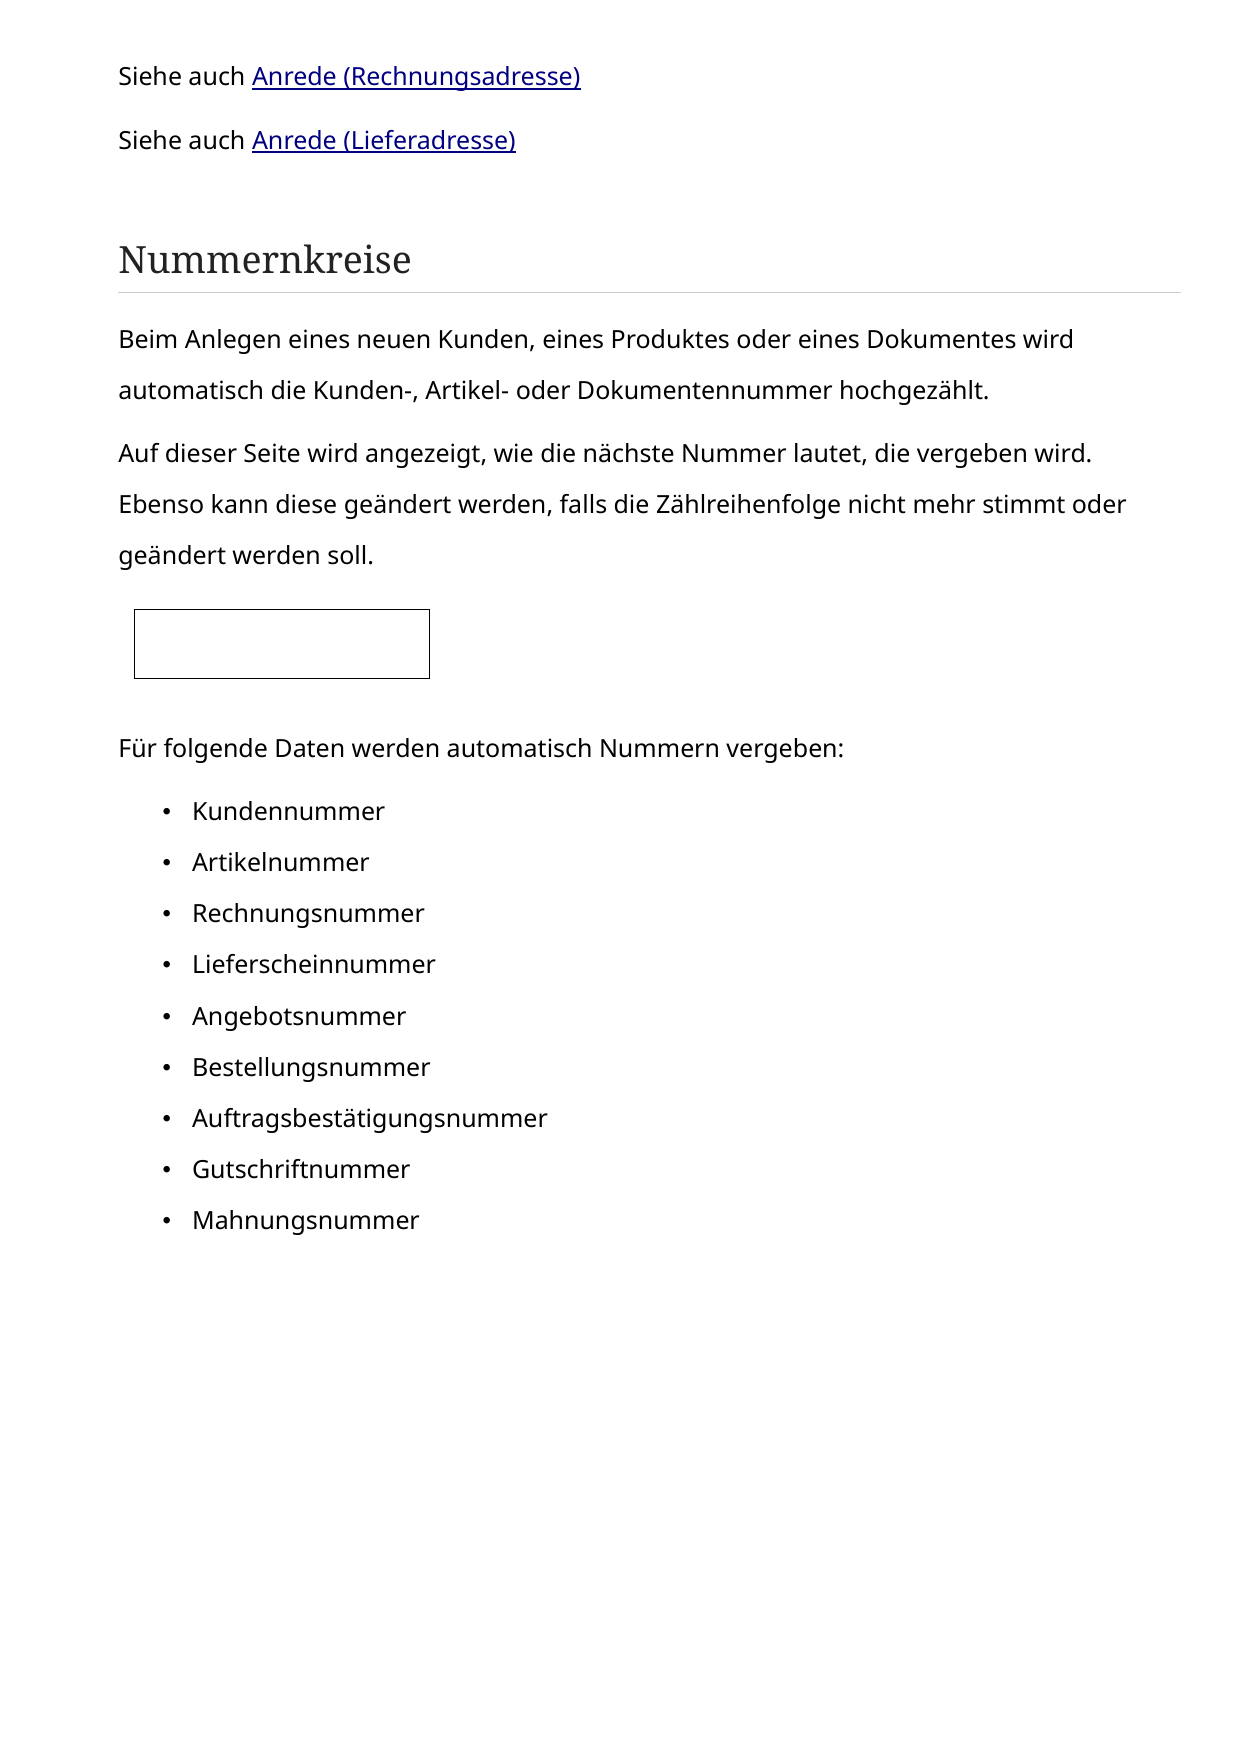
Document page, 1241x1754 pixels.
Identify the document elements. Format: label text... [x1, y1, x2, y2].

list Gutschriftnummer [162, 1151, 1181, 1185]
list Rechnungsnummer [162, 896, 1181, 930]
list Mahnungsnummer [162, 1202, 1181, 1236]
list Bestellungsnummer [162, 1049, 1181, 1083]
list Artikelnummer [162, 845, 1181, 879]
list Lieferscheinnummer [162, 947, 1181, 981]
text Siehe auch Anrede (Lieferadresse) [118, 123, 1181, 157]
list Kundennummer [162, 794, 1181, 828]
list Angebotsnummer [162, 998, 1181, 1032]
text Siehe auch Anrede (Rechnungsadresse) [118, 59, 1181, 93]
list Auftragsbestätigungsnummer [162, 1100, 1181, 1134]
subtitle Nummernkreise [118, 233, 1181, 292]
text Beim Anlegen eines neuen Kunden, eines Produktes oder eines Dokumentes wird automatisch die Kunden-, Artikel- oder Dokumentennummer hochgezählt. [118, 321, 1181, 406]
text Für folgende Daten werden automatisch Nummern vergeben: [118, 731, 1181, 764]
text Auf dieser Seite wird angezeigt, wie die nächste Nummer lautet, die vergeben wird. Ebenso kann diese geändert werden, falls die Zählreihenfolge nicht mehr stimmt oder geändert werden soll. [118, 436, 1181, 572]
